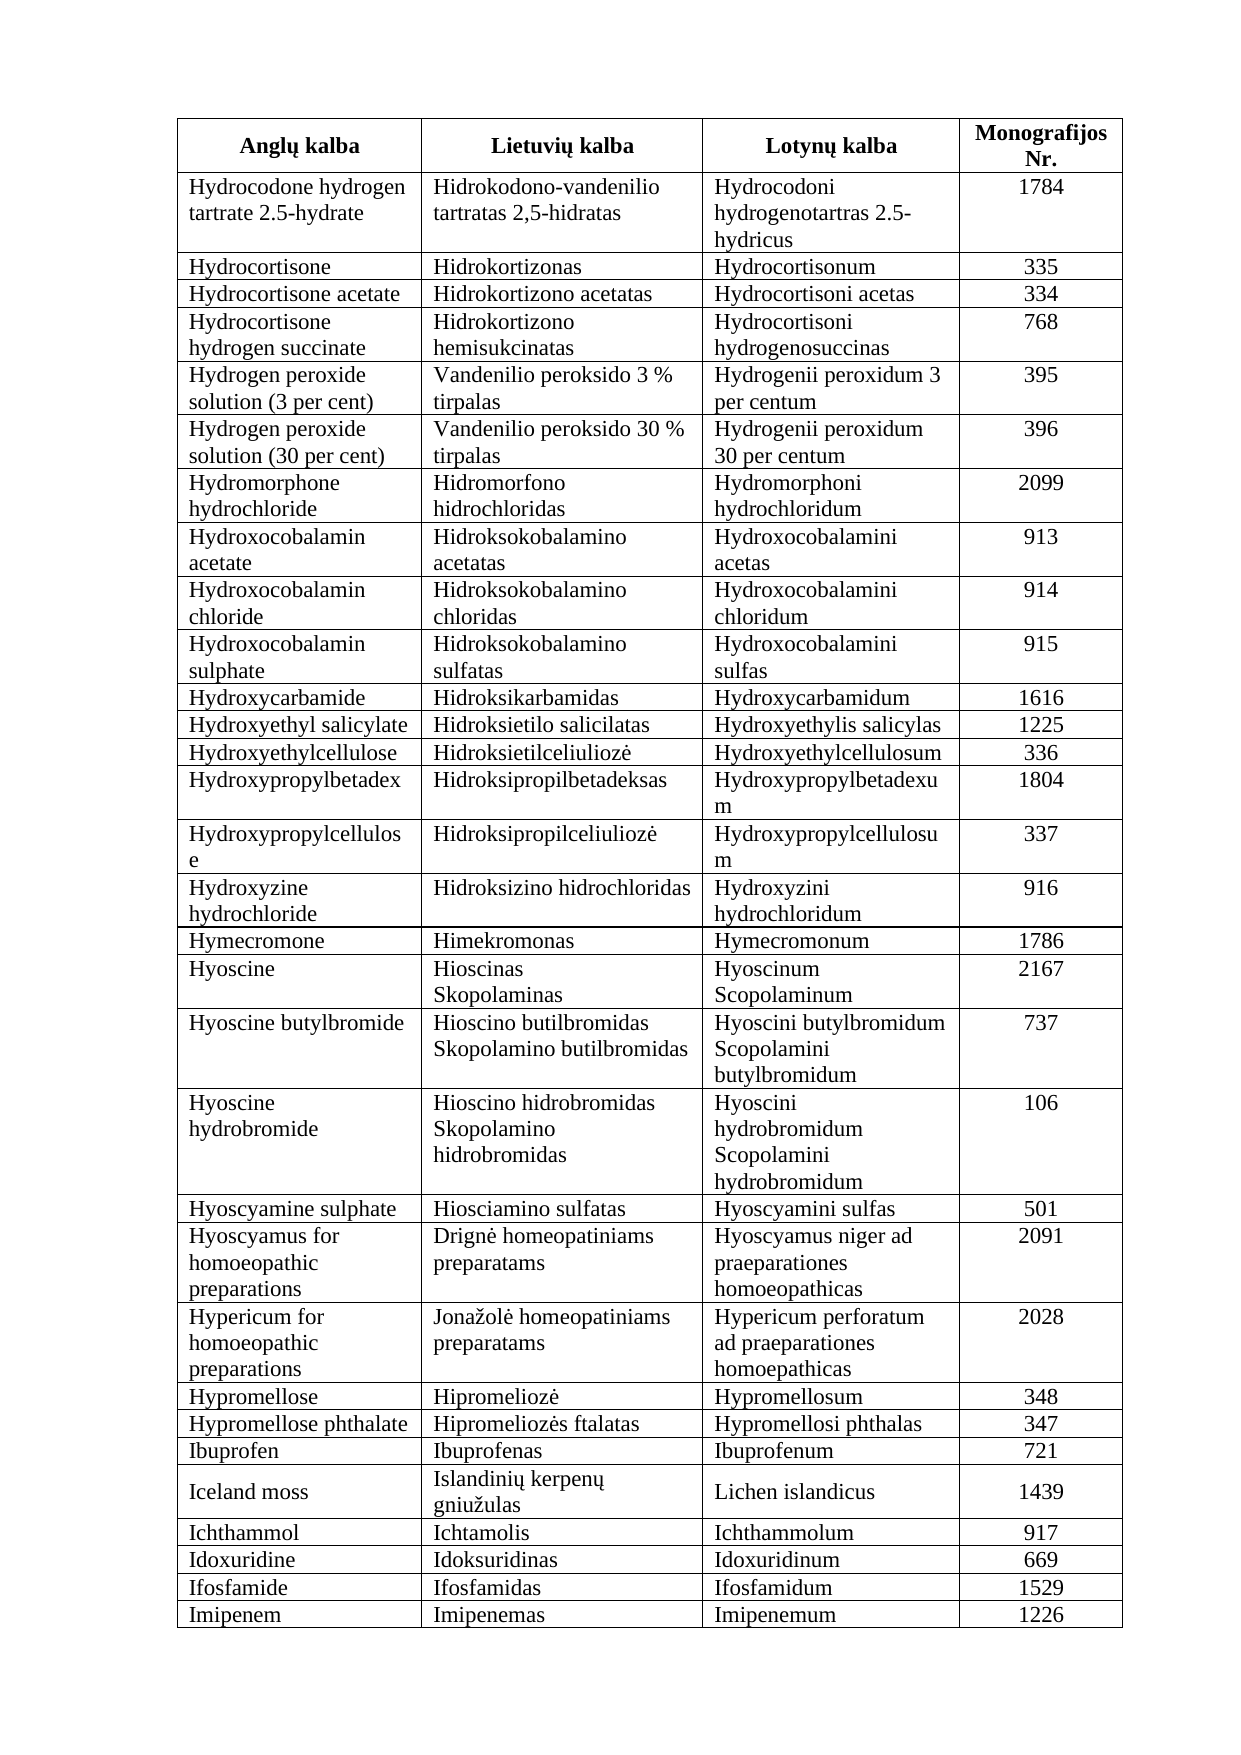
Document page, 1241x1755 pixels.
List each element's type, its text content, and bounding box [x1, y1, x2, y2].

table_cell Hydroxocobalamin sulphate [178, 630, 421, 683]
table_cell Idoksuridinas [422, 1546, 702, 1572]
table_cell Hydroxyzini hydrochloridum [703, 874, 959, 926]
table_cell 737 [960, 1009, 1122, 1088]
table_cell Imipenem [178, 1601, 421, 1627]
table_cell 335 [960, 253, 1122, 279]
table_cell Idoxuridine [178, 1546, 421, 1572]
table_cell Hydroxocobalamini chloridum [703, 577, 959, 629]
table_cell Drignė homeopatiniams preparatams [422, 1223, 702, 1302]
table_cell Hioscino butilbromidas Skopolamino butilbromidas [422, 1009, 702, 1088]
table_cell 917 [960, 1519, 1122, 1545]
table_cell Hioscino hidrobromidas Skopolamino hidrobromidas [422, 1089, 702, 1194]
table_cell Ichthammol [178, 1519, 421, 1545]
table_cell Hydrocodoni hydrogenotartras 2.5-hydricus [703, 173, 959, 252]
table_cell 768 [960, 308, 1122, 361]
table_cell Hidroksietilceliuliozė [422, 739, 702, 765]
table_cell 337 [960, 820, 1122, 873]
table_cell 2091 [960, 1223, 1122, 1302]
table_cell Ibuprofenas [422, 1438, 702, 1464]
table_cell 1529 [960, 1574, 1122, 1600]
table_cell Hidroksipropilceliuliozė [422, 820, 702, 873]
table_cell Hymecromonum [703, 928, 959, 954]
table_cell Hypromellosum [703, 1383, 959, 1409]
table_cell Hidroksietilo salicilatas [422, 711, 702, 738]
table_cell 396 [960, 415, 1122, 468]
table_cell 348 [960, 1383, 1122, 1409]
table_cell Hidrokortizono hemisukcinatas [422, 308, 702, 361]
table_cell Hidrokortizonas [422, 253, 702, 279]
table_cell Hypromellosi phthalas [703, 1410, 959, 1437]
table_cell Ifosfamidum [703, 1574, 959, 1600]
table_cell Himekromonas [422, 928, 702, 954]
table_cell Vandenilio peroksido 30 % tirpalas [422, 415, 702, 468]
table_cell Hioscinas Skopolaminas [422, 955, 702, 1008]
table_cell Hydroxypropylbetadexum [703, 766, 959, 819]
table_cell 913 [960, 523, 1122, 576]
table_cell Hyoscyamini sulfas [703, 1195, 959, 1222]
table_cell Islandinių kerpenų gniužulas [422, 1465, 702, 1518]
table_cell Hidroksipropilbetadeksas [422, 766, 702, 819]
table_cell Hymecromone [178, 928, 421, 954]
table_cell Jonažolė homeopatiniams preparatams [422, 1303, 702, 1382]
table_cell 501 [960, 1195, 1122, 1222]
table_cell Hyoscyamine sulphate [178, 1195, 421, 1222]
table_cell 1804 [960, 766, 1122, 819]
table_cell Hydrocortisoni hydrogenosuccinas [703, 308, 959, 361]
table_cell Imipenemas [422, 1601, 702, 1627]
table_cell Ichtamolis [422, 1519, 702, 1545]
table_cell Hydroxycarbamide [178, 684, 421, 710]
table_cell Hyoscine butylbromide [178, 1009, 421, 1088]
table_cell Hypromellose phthalate [178, 1410, 421, 1437]
table_cell Hiosciamino sulfatas [422, 1195, 702, 1222]
table_cell 106 [960, 1089, 1122, 1194]
table_cell 915 [960, 630, 1122, 683]
table_cell Hyoscine [178, 955, 421, 1008]
table_cell 336 [960, 739, 1122, 765]
table_cell Hidrokodono-vandenilio tartratas 2,5-hidratas [422, 173, 702, 252]
table_cell Hydroxocobalamin acetate [178, 523, 421, 576]
table_header Anglų kalba [178, 119, 421, 172]
table_cell Hydrocortisonum [703, 253, 959, 279]
table_cell Hydrogenii peroxidum 30 per centum [703, 415, 959, 468]
table_cell Hydroxyethylcellulosum [703, 739, 959, 765]
table_cell Hydroxycarbamidum [703, 684, 959, 710]
table_cell Hydroxypropylbetadex [178, 766, 421, 819]
table_cell 2167 [960, 955, 1122, 1008]
table_cell Lichen islandicus [703, 1465, 959, 1518]
table_cell Hydroxocobalamini acetas [703, 523, 959, 576]
table_cell Hypericum for homoeopathic preparations [178, 1303, 421, 1382]
table_cell 334 [960, 280, 1122, 307]
table_cell Hidroksikarbamidas [422, 684, 702, 710]
table_cell 1616 [960, 684, 1122, 710]
table_cell Ifosfamidas [422, 1574, 702, 1600]
table_cell Hydromorphone hydrochloride [178, 469, 421, 522]
table_cell Hipromeliozės ftalatas [422, 1410, 702, 1437]
table_cell 1225 [960, 711, 1122, 738]
table_cell Hydroxyethyl salicylate [178, 711, 421, 738]
table_cell Hydroxypropylcellulosum [703, 820, 959, 873]
table_cell Hydrogenii peroxidum 3 per centum [703, 362, 959, 414]
table_cell Hydrogen peroxide solution (30 per cent) [178, 415, 421, 468]
table_cell Ifosfamide [178, 1574, 421, 1600]
table_cell 395 [960, 362, 1122, 414]
table_cell Vandenilio peroksido 3 % tirpalas [422, 362, 702, 414]
table_cell Hidroksokobalamino acetatas [422, 523, 702, 576]
table_header Lietuvių kalba [422, 119, 702, 172]
table_header Lotynų kalba [703, 119, 959, 172]
table_cell Imipenemum [703, 1601, 959, 1627]
table_cell 669 [960, 1546, 1122, 1572]
table_cell Hyoscini hydrobromidum Scopolamini hydrobromidum [703, 1089, 959, 1194]
table_cell Hydrocortisone [178, 253, 421, 279]
table_cell 914 [960, 577, 1122, 629]
table_cell Idoxuridinum [703, 1546, 959, 1572]
table_cell Hyoscyamus niger ad praeparationes homoeopathicas [703, 1223, 959, 1302]
table_cell Iceland moss [178, 1465, 421, 1518]
table_cell Hydromorphoni hydrochloridum [703, 469, 959, 522]
table_cell Hydrogen peroxide solution (3 per cent) [178, 362, 421, 414]
table_cell 1784 [960, 173, 1122, 252]
table_cell Hydrocortisoni acetas [703, 280, 959, 307]
table_cell Hydrocodone hydrogen tartrate 2.5-hydrate [178, 173, 421, 252]
table_cell Hydroxypropylcellulose [178, 820, 421, 873]
table_cell Ichthammolum [703, 1519, 959, 1545]
table_cell Hydroxocobalamin chloride [178, 577, 421, 629]
table_cell Hidrokortizono acetatas [422, 280, 702, 307]
table_cell Hyoscine hydrobromide [178, 1089, 421, 1194]
table_cell Ibuprofenum [703, 1438, 959, 1464]
table_cell Hyoscyamus for homoeopathic preparations [178, 1223, 421, 1302]
table_cell 916 [960, 874, 1122, 926]
table_cell Hydroxyzine hydrochloride [178, 874, 421, 926]
table_cell 347 [960, 1410, 1122, 1437]
table_cell Hidromorfono hidrochloridas [422, 469, 702, 522]
table_cell Hydrocortisone acetate [178, 280, 421, 307]
table_cell Hypromellose [178, 1383, 421, 1409]
table_cell Hydrocortisone hydrogen succinate [178, 308, 421, 361]
table_cell 1786 [960, 928, 1122, 954]
table_cell Hydroxyethylis salicylas [703, 711, 959, 738]
table_cell Hidroksokobalamino chloridas [422, 577, 702, 629]
table_header Monografijos Nr. [960, 119, 1122, 172]
table_cell Hyoscini butylbromidum Scopolamini butylbromidum [703, 1009, 959, 1088]
table_cell Hypericum perforatum ad praeparationes homoepathicas [703, 1303, 959, 1382]
table_cell Hidroksokobalamino sulfatas [422, 630, 702, 683]
table_cell 1439 [960, 1465, 1122, 1518]
table_cell 721 [960, 1438, 1122, 1464]
table_cell 2028 [960, 1303, 1122, 1382]
table_cell Ibuprofen [178, 1438, 421, 1464]
table_cell Hipromeliozė [422, 1383, 702, 1409]
table_cell Hyoscinum Scopolaminum [703, 955, 959, 1008]
table_cell 2099 [960, 469, 1122, 522]
table_cell Hydroxyethylcellulose [178, 739, 421, 765]
table_cell 1226 [960, 1601, 1122, 1627]
table_cell Hidroksizino hidrochloridas [422, 874, 702, 926]
table_cell Hydroxocobalamini sulfas [703, 630, 959, 683]
